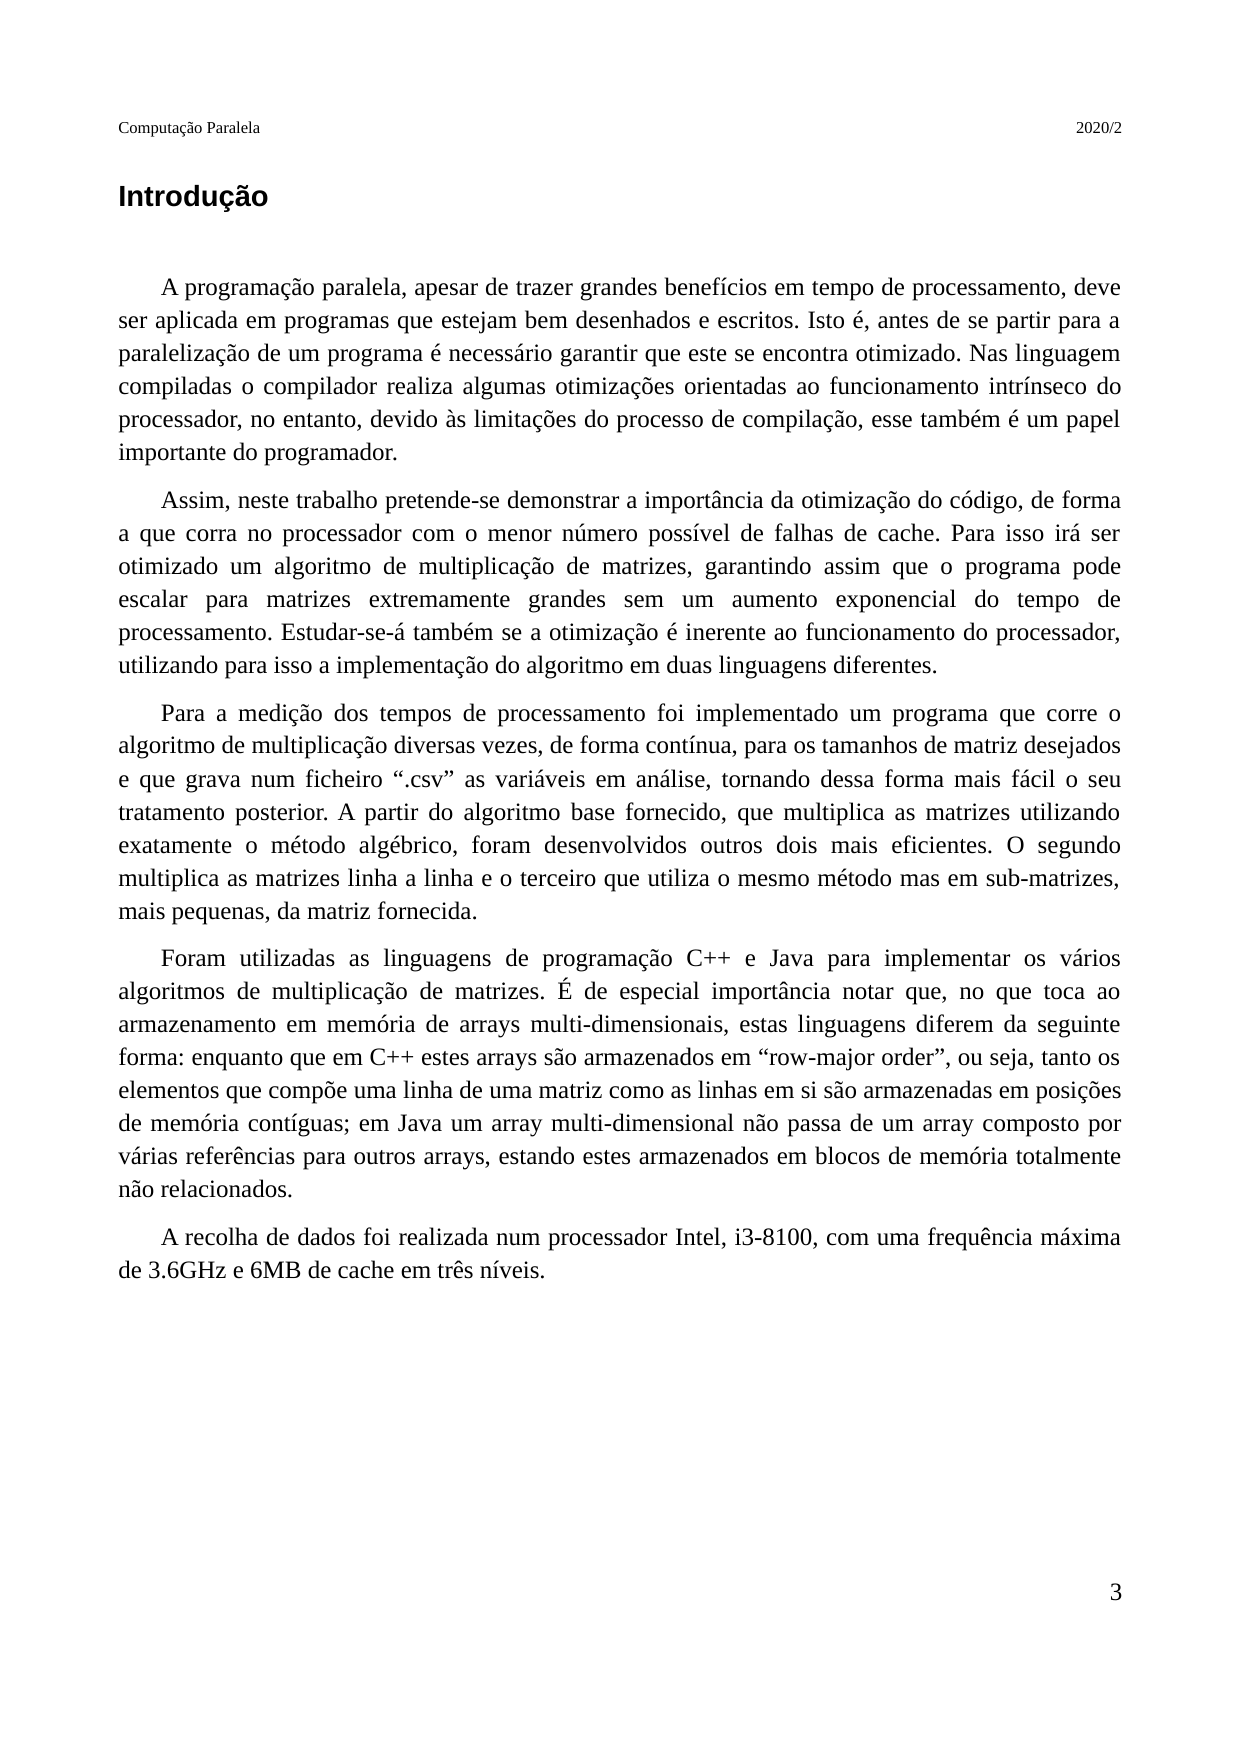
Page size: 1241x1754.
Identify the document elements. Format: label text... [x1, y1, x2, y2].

text A programação paralela, apesar de trazer grandes benefícios em tempo de processamento, deve ser aplicada em programas que estejam bem desenhados e escritos. Isto é, antes de se partir para a paralelização de um programa é necessário garantir que este se encontra otimizado. Nas linguagem compiladas o compilador realiza algumas otimizações orientadas ao funcionamento intrínseco do processador, no entanto, devido às limitações do processo de compilação, esse também é um papel importante do programador. [118, 272, 1122, 466]
subtitle Introdução [118, 178, 1122, 212]
text A recolha de dados foi realizada num processador Intel, i3-8100, com uma frequência máxima de 3.6GHz e 6MB de cache em três níveis. [118, 1222, 1122, 1284]
text Assim, neste trabalho pretende-se demonstrar a importância da otimização do código, de forma a que corra no processador com o menor número possível de falhas de cache. Para isso irá ser otimizado um algoritmo de multiplicação de matrizes, garantindo assim que o programa pode escalar para matrizes extremamente grandes sem um aumento exponencial do tempo de processamento. Estudar-se-á também se a otimização é inerente ao funcionamento do processador, utilizando para isso a implementação do algoritmo em duas linguagens diferentes. [118, 485, 1122, 679]
text Para a medição dos tempos de processamento foi implementado um programa que corre o algoritmo de multiplicação diversas vezes, de forma contínua, para os tamanhos de matriz desejados e que grava num ficheiro “.csv” as variáveis em análise, tornando dessa forma mais fácil o seu tratamento posterior. A partir do algoritmo base fornecido, que multiplica as matrizes utilizando exatamente o método algébrico, foram desenvolvidos outros dois mais eficientes. O segundo multiplica as matrizes linha a linha e o terceiro que utiliza o mesmo método mas em sub-matrizes, mais pequenas, da matriz fornecida. [118, 698, 1122, 924]
text Foram utilizadas as linguagens de programação C++ e Java para implementar os vários algoritmos de multiplicação de matrizes. É de especial importância notar que, no que toca ao armazenamento em memória de arrays multi-dimensionais, estas linguagens diferem da seguinte forma: enquanto que em C++ estes arrays são armazenados em “row-major order”, ou seja, tanto os elementos que compõe uma linha de uma matriz como as linhas em si são armazenadas em posições de memória contíguas; em Java um array multi-dimensional não passa de um array composto por várias referências para outros arrays, estando estes armazenados em blocos de memória totalmente não relacionados. [118, 943, 1122, 1203]
